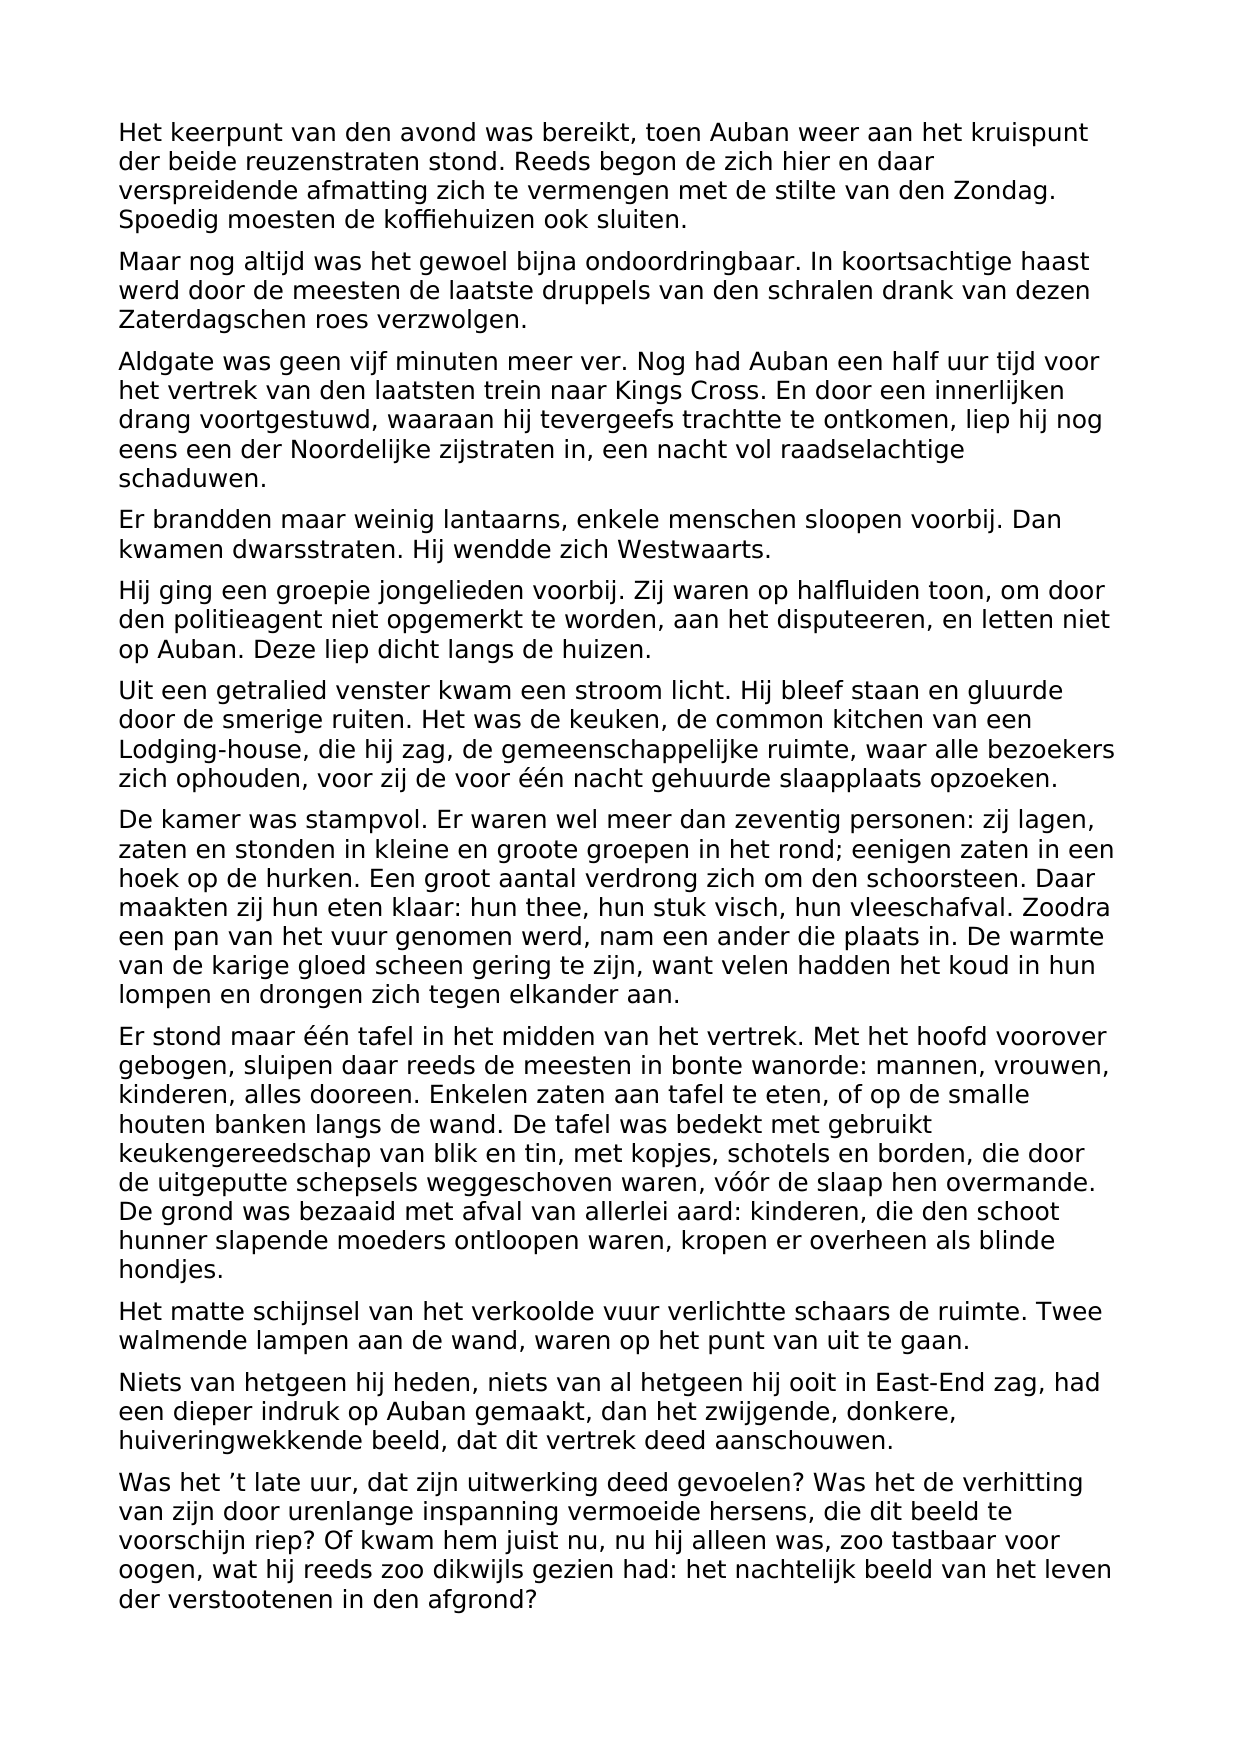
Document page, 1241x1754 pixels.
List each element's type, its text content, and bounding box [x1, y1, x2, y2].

text Was het ’t late uur, dat zijn uitwerking deed gevoelen? Was het de verhitting van zijn door urenlange inspanning vermoeide hersens, die dit beeld te voorschijn riep? Of kwam hem juist nu, nu hij alleen was, zoo tastbaar voor oogen, wat hij reeds zoo dikwijls gezien had: het nachtelijk beeld van het leven der verstootenen in den afgrond? [118, 1468, 1122, 1614]
text De kamer was stampvol. Er waren wel meer dan zeventig personen: zij lagen, zaten en stonden in kleine en groote groepen in het rond; eenigen zaten in een hoek op de hurken. Een groot aantal verdrong zich om den schoorsteen. Daar maakten zij hun eten klaar: hun thee, hun stuk visch, hun vleeschafval. Zoodra een pan van het vuur genomen werd, nam een ander die plaats in. De warmte van de karige gloed scheen gering te zijn, want velen hadden het koud in hun lompen en drongen zich tegen elkander aan. [118, 806, 1122, 1010]
text Er brandden maar weinig lantaarns, enkele menschen sloopen voorbij. Dan kwamen dwarsstraten. Hij wendde zich Westwaarts. [118, 506, 1122, 564]
text Er stond maar één tafel in het midden van het vertrek. Met het hoofd voorover gebogen, sluipen daar reeds de meesten in bonte wanorde: mannen, vrouwen, kinderen, alles dooreen. Enkelen zaten aan tafel te eten, of op de smalle houten banken langs de wand. De tafel was bedekt met gebruikt keukengereedschap van blik en tin, met kopjes, schotels en borden, die door de uitgeputte schepsels weggeschoven waren, vóór de slaap hen overmande. De grond was bezaaid met afval van allerlei aard: kinderen, die den schoot hunner slapende moeders ontloopen waren, kropen er overheen als blinde hondjes. [118, 1022, 1122, 1285]
text Hij ging een groepie jongelieden voorbij. Zij waren op halfluiden toon, om door den politieagent niet opgemerkt te worden, aan het disputeeren, en letten niet op Auban. Deze liep dicht langs de huizen. [118, 576, 1122, 664]
text Maar nog altijd was het gewoel bijna ondoordringbaar. In koortsachtige haast werd door de meesten de laatste druppels van den schralen drank van dezen Zaterdagschen roes verzwolgen. [118, 247, 1122, 335]
text Uit een getralied venster kwam een stroom licht. Hij bleef staan en gluurde door de smerige ruiten. Het was de keuken, de common kitchen van een Lodging-house, die hij zag, de gemeenschappelijke ruimte, waar alle bezoekers zich ophouden, voor zij de voor één nacht gehuurde slaapplaats opzoeken. [118, 676, 1122, 793]
text Niets van hetgeen hij heden, niets van al hetgeen hij ooit in East-End zag, had een dieper indruk op Auban gemaakt, dan het zwijgende, donkere, huiveringwekkende beeld, dat dit vertrek deed aanschouwen. [118, 1368, 1122, 1456]
text Het matte schijnsel van het verkoolde vuur verlichtte schaars de ruimte. Twee walmende lampen aan de wand, waren op het punt van uit te gaan. [118, 1297, 1122, 1356]
text Het keerpunt van den avond was bereikt, toen Auban weer aan het kruispunt der beide reuzenstraten stond. Reeds begon de zich hier en daar verspreidende afmatting zich te vermengen met de stilte van den Zondag. Spoedig moesten de koffiehuizen ook sluiten. [118, 118, 1122, 235]
text Aldgate was geen vijf minuten meer ver. Nog had Auban een half uur tijd voor het vertrek van den laatsten trein naar Kings Cross. En door een innerlijken drang voortgestuwd, waaraan hij tevergeefs trachtte te ontkomen, liep hij nog eens een der Noordelijke zijstraten in, een nacht vol raadselachtige schaduwen. [118, 347, 1122, 493]
